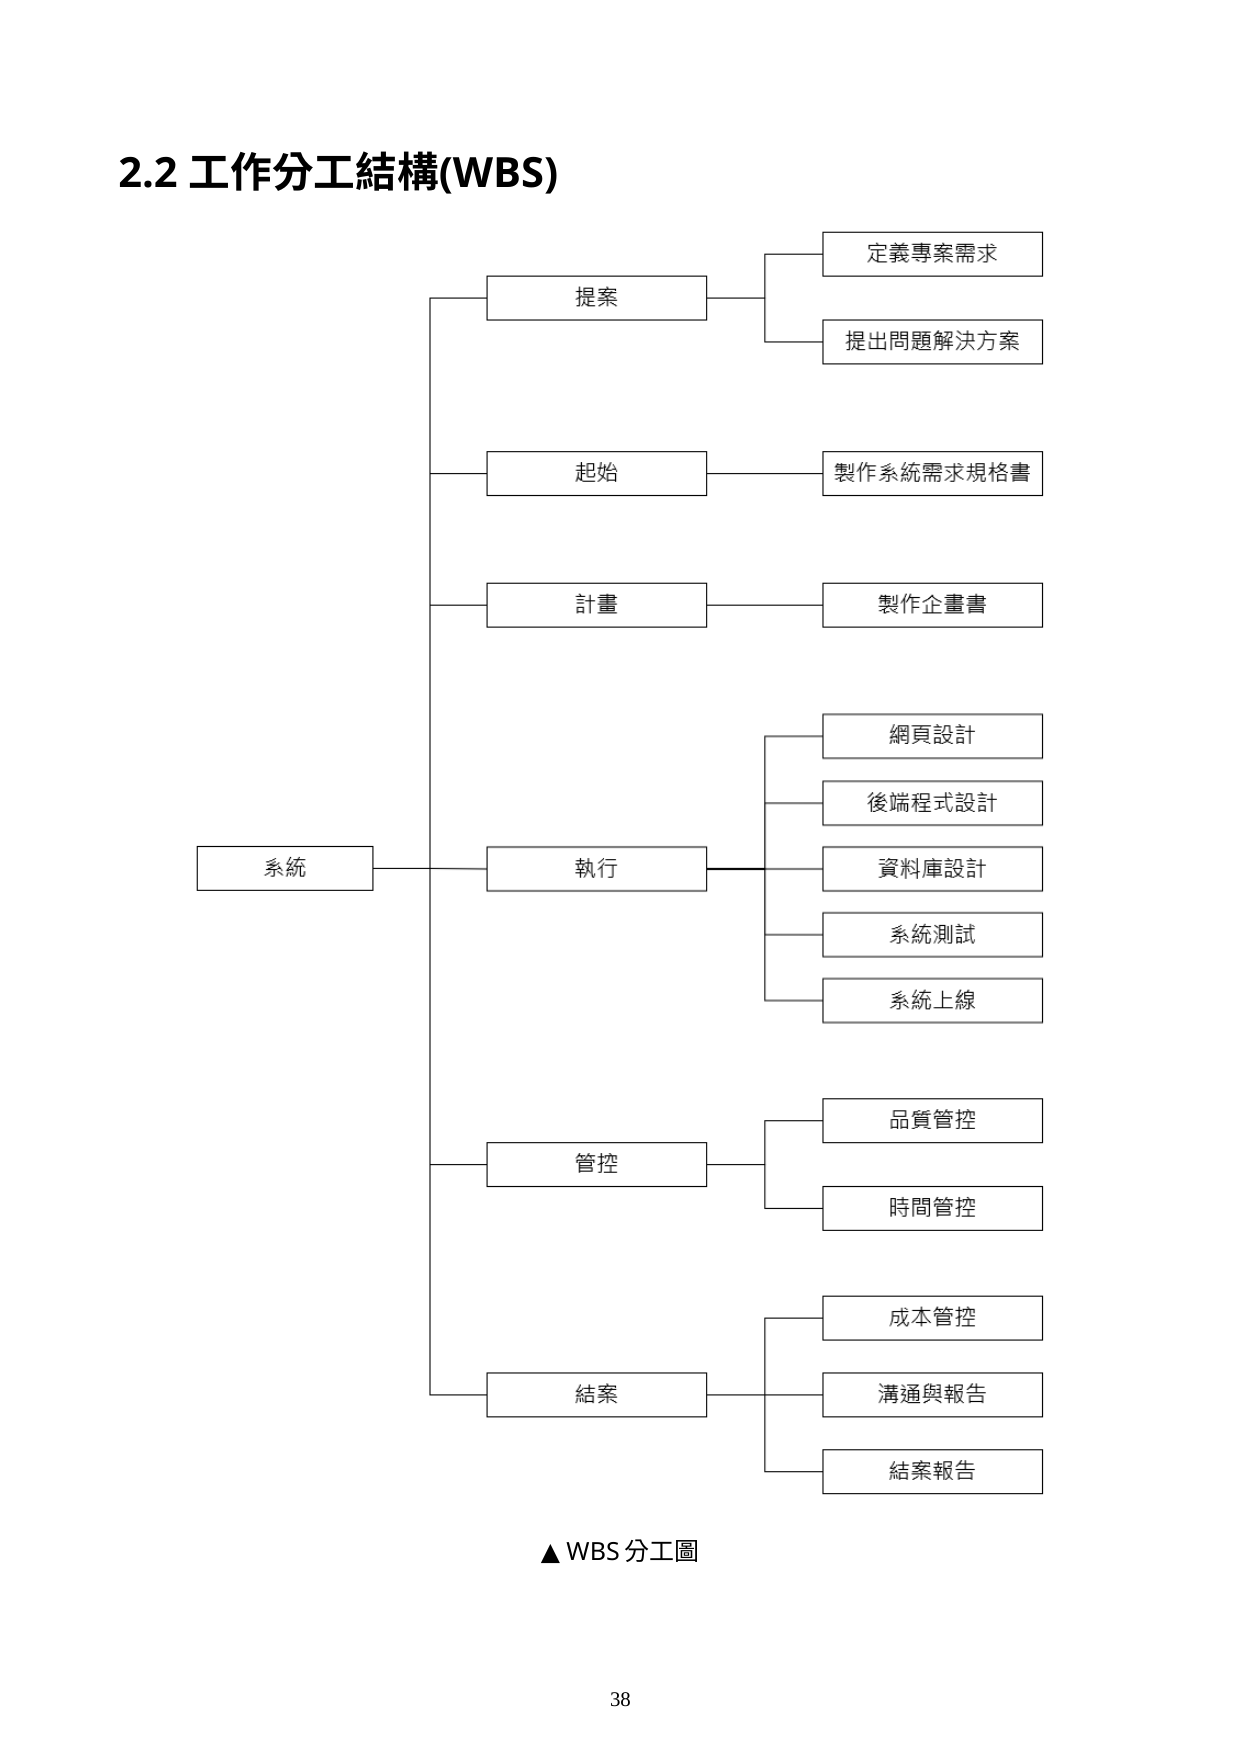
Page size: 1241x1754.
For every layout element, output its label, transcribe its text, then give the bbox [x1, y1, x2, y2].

text ▲ WBS分工圖 [118, 1531, 1122, 1567]
subtitle 2.2 工作分工結構(WBS) [118, 139, 1122, 199]
picture [188, 223, 1053, 1503]
